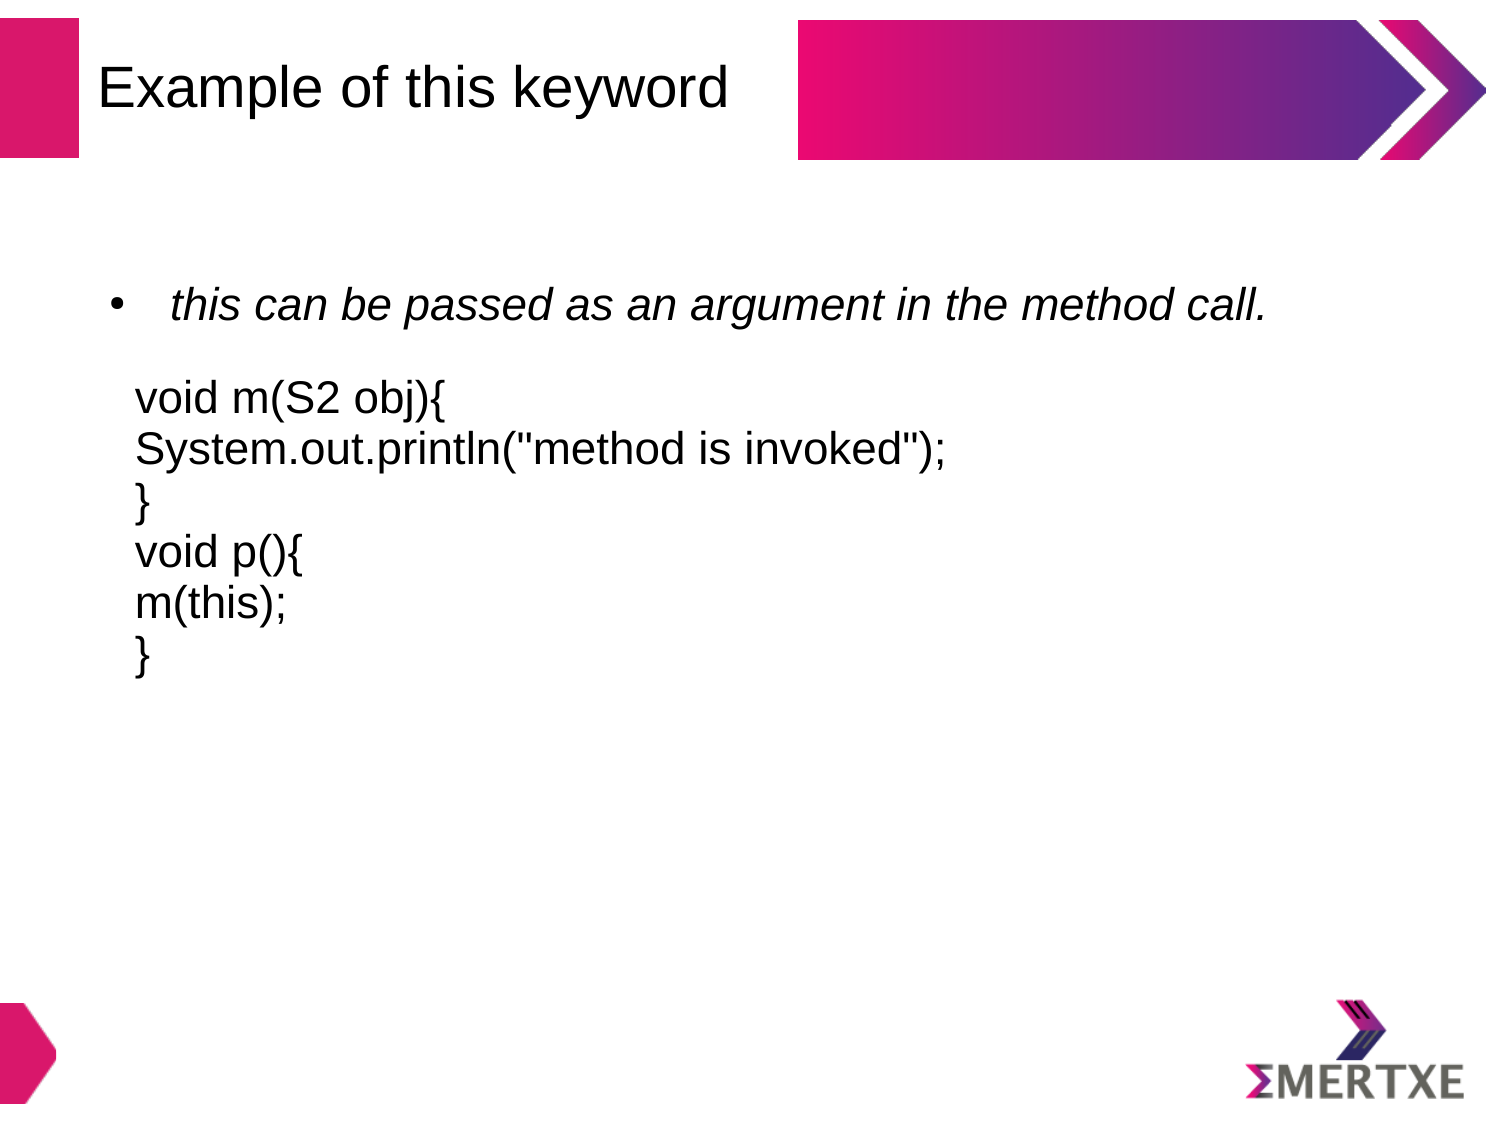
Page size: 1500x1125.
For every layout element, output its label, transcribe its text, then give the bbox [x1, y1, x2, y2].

text_box this can be passed as an argument in the method call. void m(S2 obj){ System.out.println("method is invoked"); } void p(){ m(this); } [94, 271, 1382, 865]
text_box Example of this keyword [82, 47, 768, 128]
picture [798, 20, 1486, 160]
picture [1245, 996, 1465, 1099]
